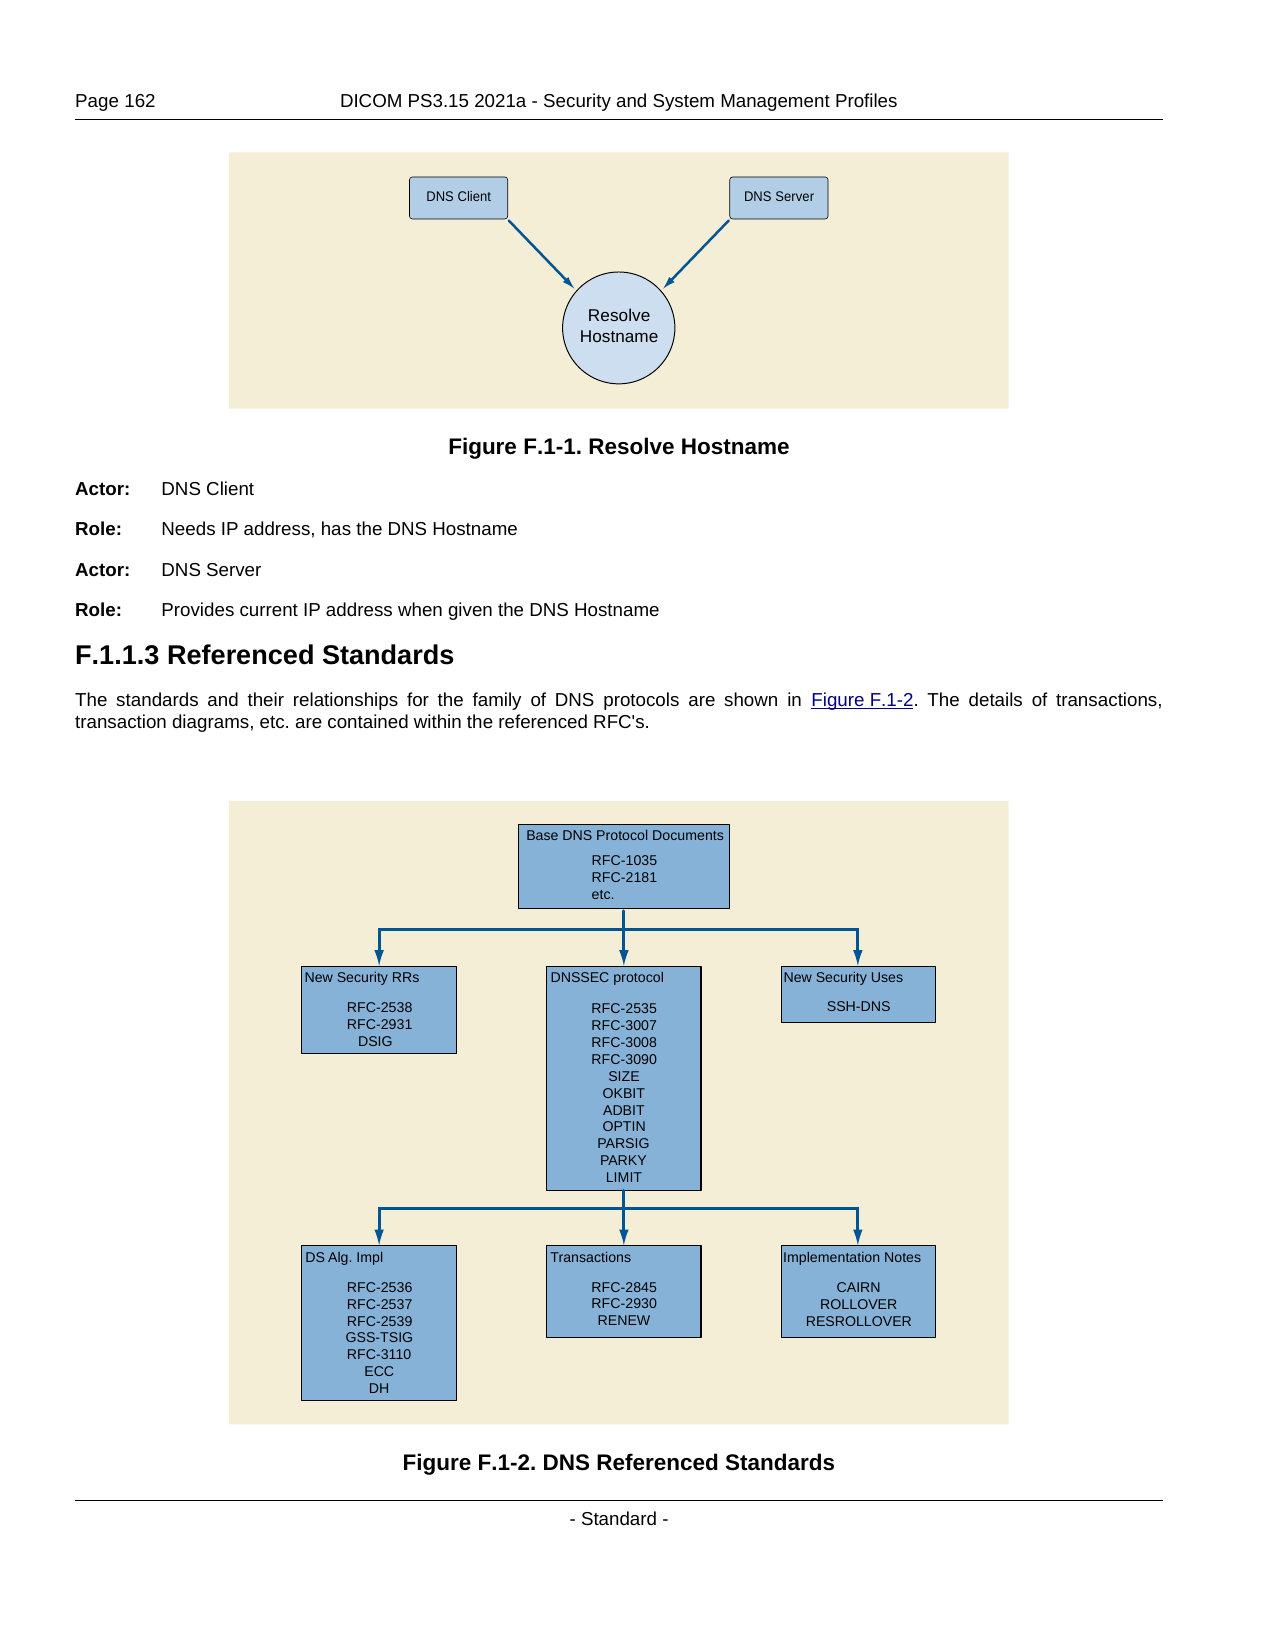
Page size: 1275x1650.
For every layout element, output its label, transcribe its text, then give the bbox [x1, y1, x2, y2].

text Actor: DNS Server [75, 558, 1162, 580]
text Role: Provides current IP address when given the DNS Hostname [75, 599, 1162, 620]
text The standards and their relationships for the family of DNS protocols are shown in Figure F.1-2. The details of transactions, transaction diagrams, etc. are contained within the referenced RFC's. [75, 689, 1162, 732]
text Figure F.1-2. DNS Referenced Standards [75, 1449, 1162, 1475]
text F.1.1.3 Referenced Standards [75, 639, 1162, 670]
text Figure F.1-1. Resolve Hostname [75, 433, 1162, 459]
text Actor: DNS Client [75, 478, 1162, 499]
text Role: Needs IP address, has the DNS Hostname [75, 518, 1162, 540]
